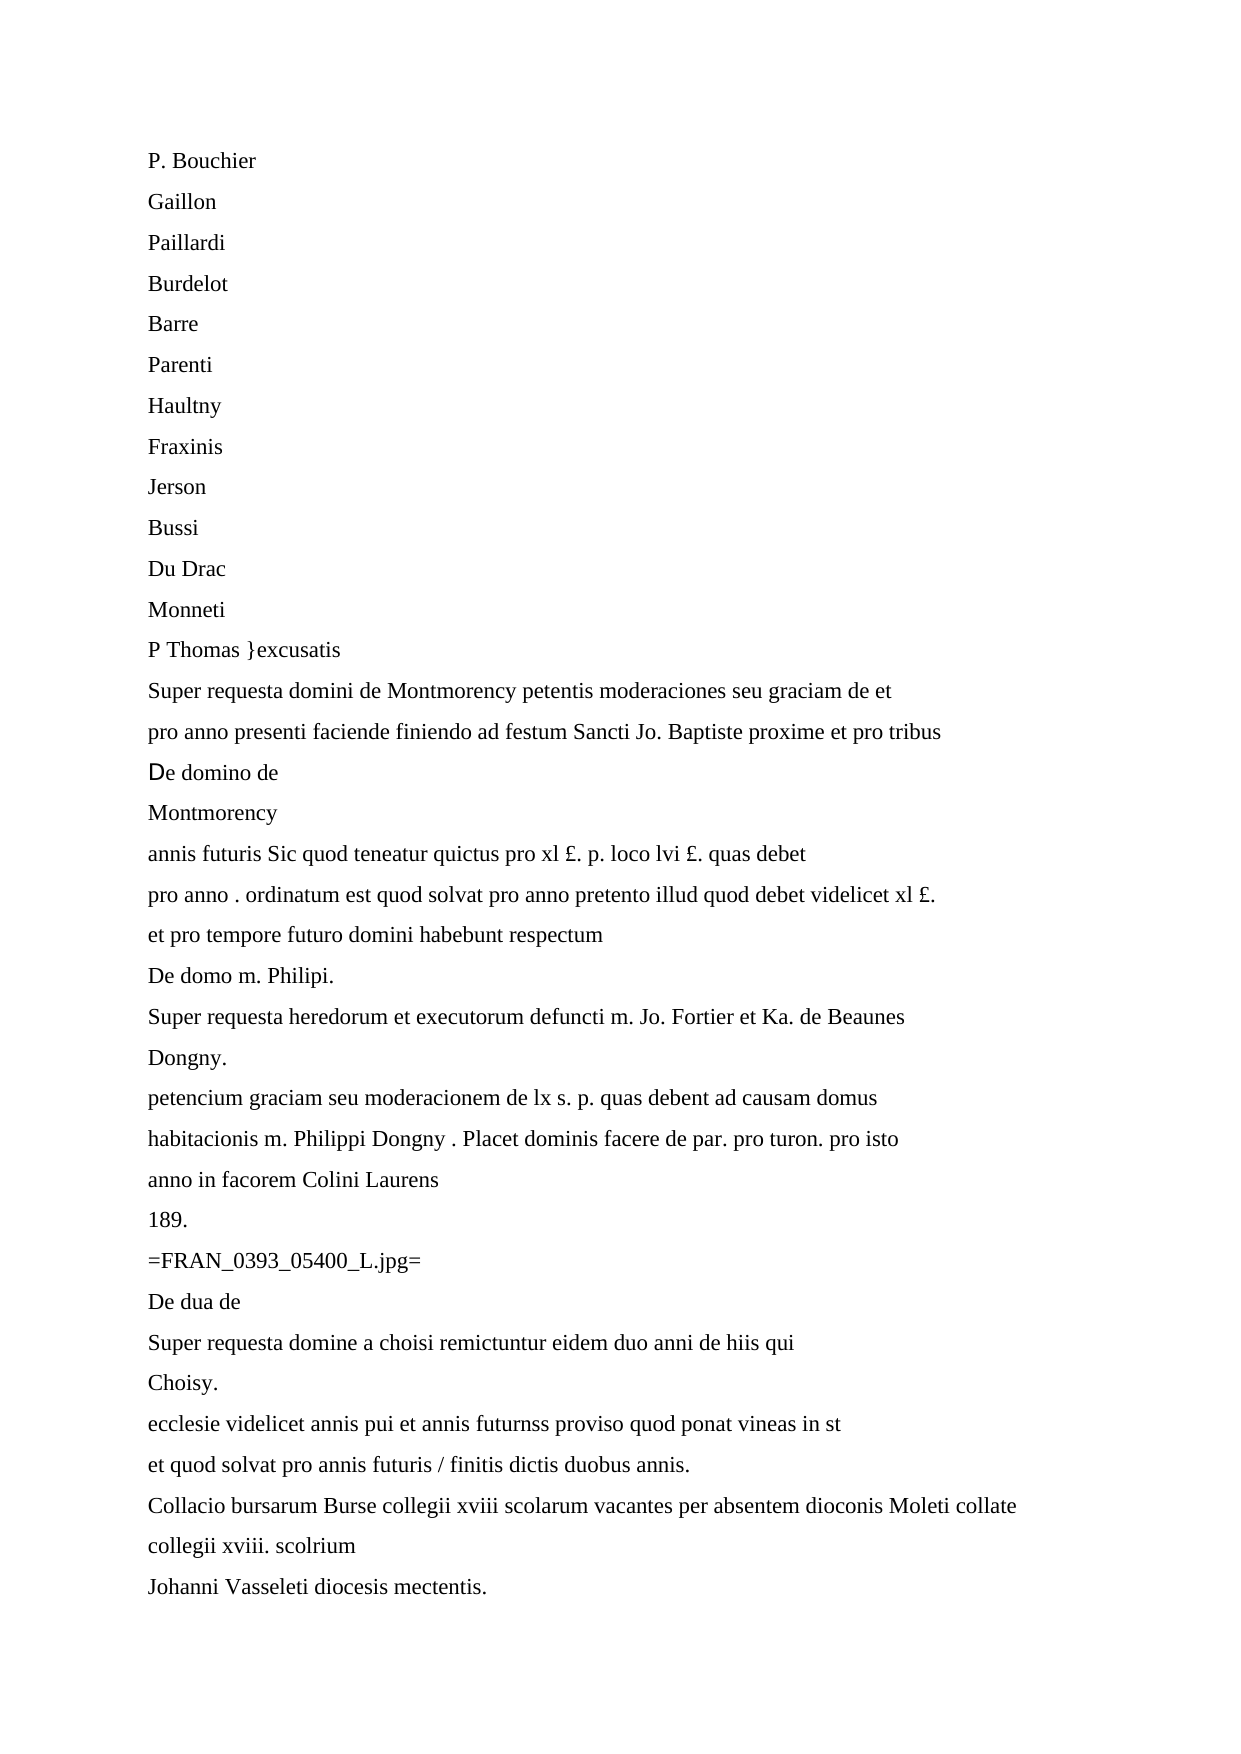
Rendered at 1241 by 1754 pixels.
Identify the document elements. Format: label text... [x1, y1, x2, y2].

text Paillardi [148, 229, 1093, 255]
text 189. [148, 1207, 1093, 1233]
text pro anno presenti faciende finiendo ad festum Sancti Jo. Baptiste proxime et pro tribus [148, 718, 1093, 744]
text =FRAN_0393_05400_L.jpg= [148, 1247, 1093, 1274]
text Bussi [148, 514, 1093, 541]
text Jerson [148, 473, 1093, 500]
text anno in facorem Colini Laurens [148, 1166, 1093, 1192]
text et quod solvat pro annis futuris / finitis dictis duobus annis. [148, 1451, 1093, 1477]
text Gaillon [148, 188, 1093, 215]
text Du Drac [148, 555, 1093, 581]
text De dua de [148, 1288, 1093, 1314]
text pro anno . ordinatum est quod solvat pro anno pretento illud quod debet videlicet xl £. [148, 881, 1093, 907]
text De domo m. Philipi. [148, 962, 1093, 988]
text Haultny [148, 392, 1093, 418]
text Fraxinis [148, 433, 1093, 459]
text Super requesta heredorum et executorum defuncti m. Jo. Fortier et Ka. de Beaunes [148, 1003, 1093, 1029]
text ᗞe domino de [148, 758, 1093, 785]
text Super requesta domine a choisi remictuntur eidem duo anni de hiis qui [148, 1329, 1093, 1355]
text petencium graciam seu moderacionem de lx s. p. quas debent ad causam domus [148, 1084, 1093, 1111]
text Burdelot [148, 270, 1093, 296]
text Choisy. [148, 1369, 1093, 1396]
text Dongny. [148, 1044, 1093, 1070]
text Johanni Vasseleti diocesis mectentis. [148, 1573, 1093, 1599]
text Parenti [148, 351, 1093, 378]
text annis futuris Sic quod teneatur quictus pro xl £. p. loco lvi £. quas debet [148, 840, 1093, 866]
text et pro tempore futuro domini habebunt respectum [148, 921, 1093, 948]
text Super requesta domini de Montmorency petentis moderaciones seu graciam de et [148, 677, 1093, 703]
text ecclesie videlicet annis pui et annis futurnss proviso quod ponat vineas in st [148, 1410, 1093, 1437]
text P. Bouchier [148, 148, 1093, 174]
text Collacio bursarum Burse collegii xviii scolarum vacantes per absentem dioconis Moleti collate [148, 1492, 1093, 1518]
text Barre [148, 311, 1093, 337]
text Montmorency [148, 799, 1093, 826]
text Monneti [148, 596, 1093, 622]
text P Thomas }excusatis [148, 636, 1093, 663]
text habitacionis m. Philippi Dongny . Placet dominis facere de par. pro turon. pro isto [148, 1125, 1093, 1151]
text collegii xviii. scolrium [148, 1532, 1093, 1559]
